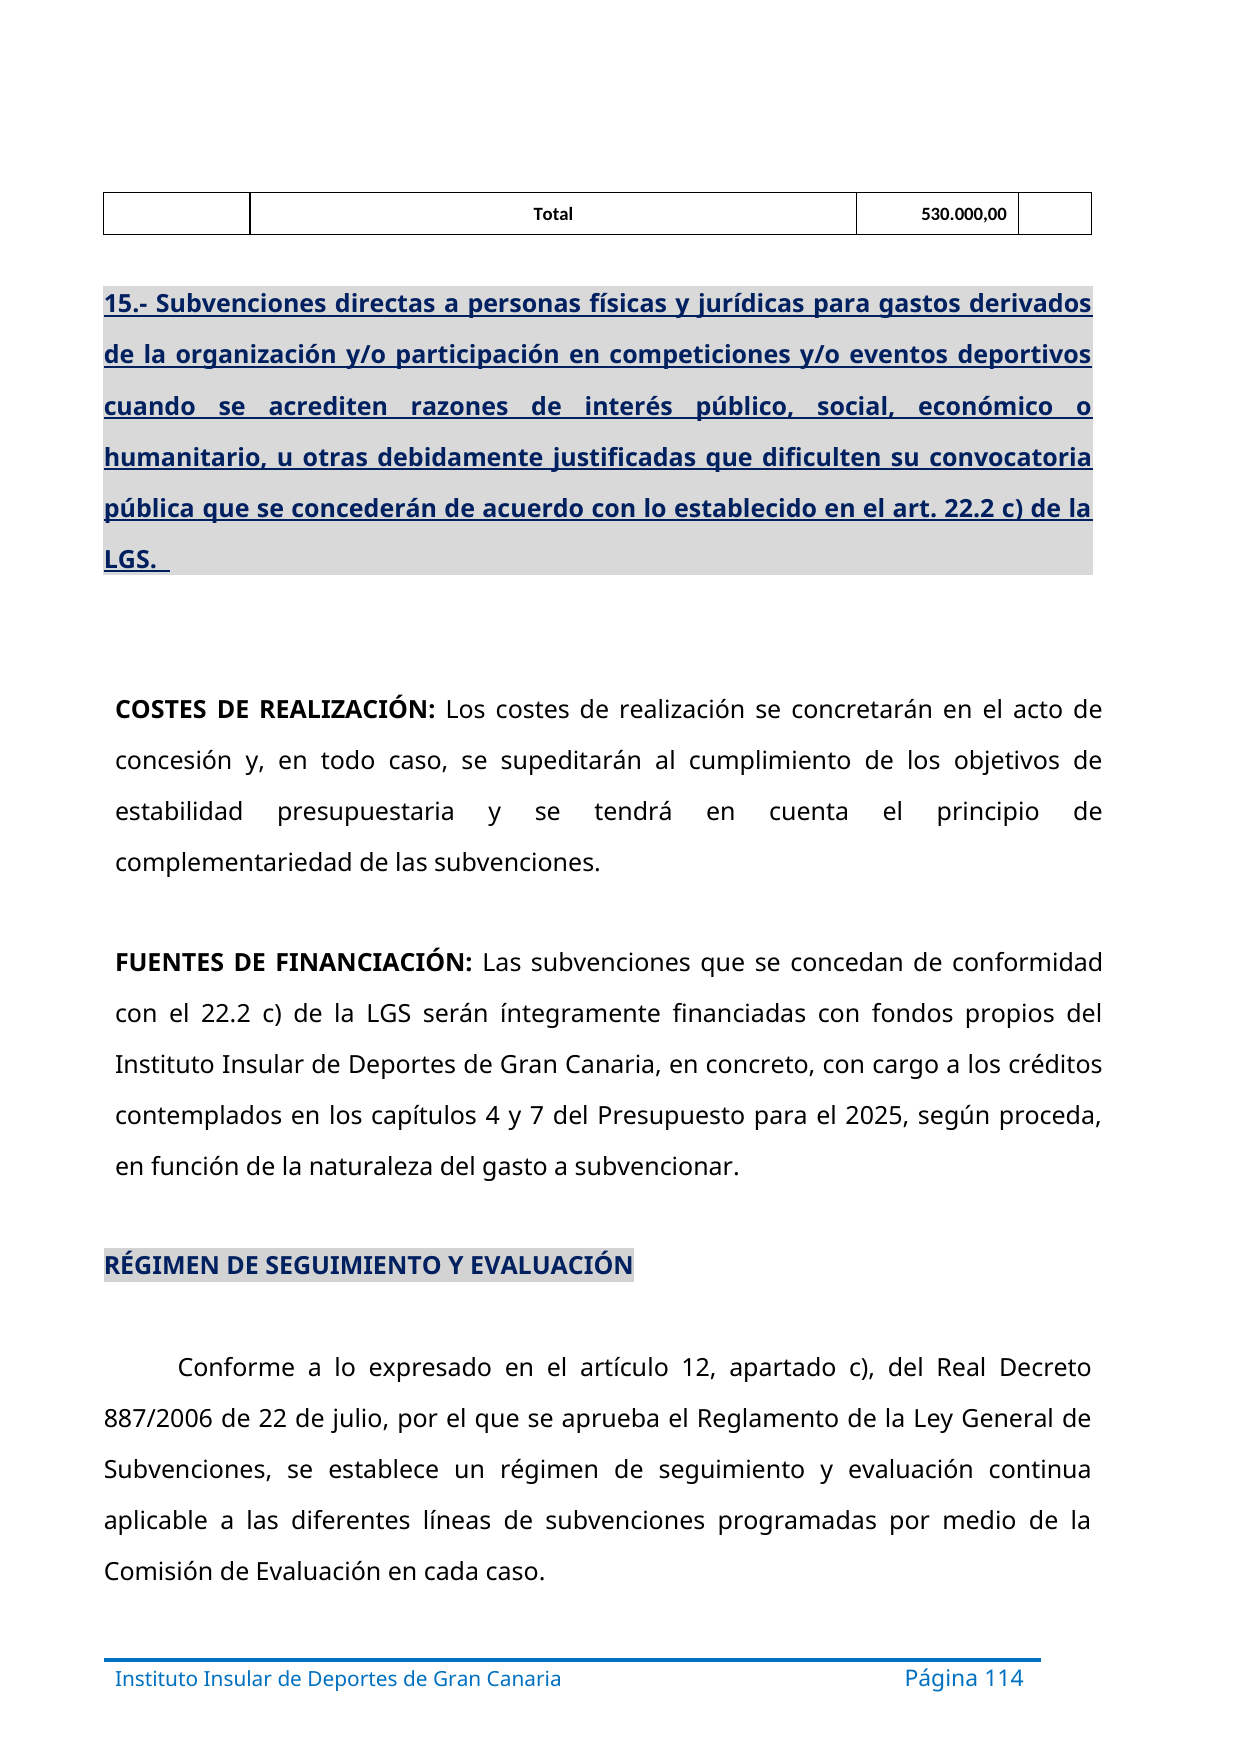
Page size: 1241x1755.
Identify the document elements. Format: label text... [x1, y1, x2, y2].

text RÉGIMEN DE SEGUIMIENTO Y EVALUACIÓN [103, 1248, 1093, 1282]
text de la organización y/o participación en competiciones y/o eventos deportivos cuando se acrediten razones de interés público, social, económico o [103, 316, 1093, 417]
text humanitario, u otras debidamente justificadas que dificulten su convocatoria [103, 418, 1093, 468]
table_cell FUENTES DE FINANCIACIÓN: Las subvenciones que se concedan de conformidad con el 22.2 c) de la LGS serán íntegramente financiadas con fondos propios del Instituto Insular de Deportes de Gran Canaria, en concreto, con cargo a los créditos contemplados en los capítulos 4 y 7 del Presupuesto para el 2025, según proceda, en función de la naturaleza del gasto a subvencionar. [104, 944, 1115, 1197]
table_header [104, 643, 1115, 692]
text LGS. [103, 520, 1093, 575]
table_cell [1019, 193, 1091, 234]
table_cell Total [251, 193, 856, 234]
text 15.- Subvenciones directas a personas físicas y jurídicas para gastos derivados [103, 286, 1093, 315]
text Conforme a lo expresado en el artículo 12, apartado c), del Real Decreto 887/2006 de 22 de julio, por el que se aprueba el Reglamento de la Ley General de Subvenciones, se establece un régimen de seguimiento y evaluación continua aplicable a las diferentes líneas de subvenciones programadas por medio de la Comisión de Evaluación en cada caso. [103, 1350, 1093, 1588]
table_cell COSTES DE REALIZACIÓN: Los costes de realización se concretarán en el acto de concesión y, en todo caso, se supeditarán al cumplimiento de los objetivos de estabilidad presupuestaria y se tendrá en cuenta el principio de complementariedad de las subvenciones. [104, 692, 1115, 944]
table_cell 530.000,00 [857, 193, 1018, 234]
table_cell [104, 193, 249, 234]
text pública que se concederán de acuerdo con lo establecido en el art. 22.2 c) de la [103, 469, 1093, 519]
